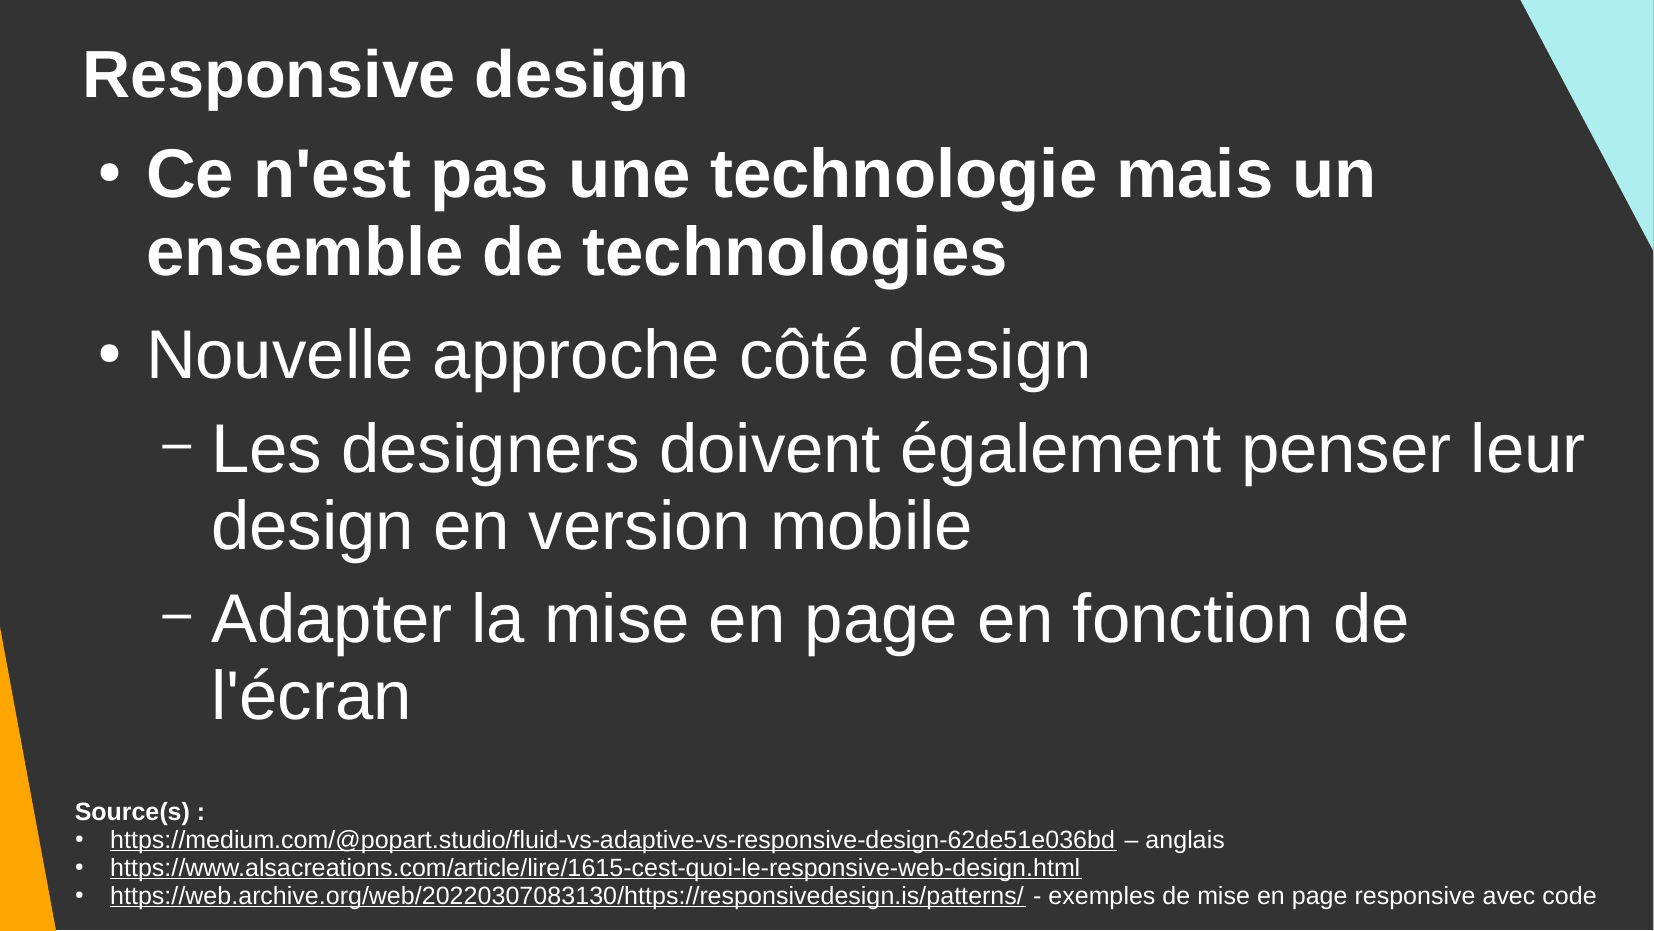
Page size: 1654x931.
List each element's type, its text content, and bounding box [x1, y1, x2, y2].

text_box [1520, 0, 1654, 253]
text_box Source(s) : https://medium.com/@popart.studio/fluid-vs-adaptive-vs-responsive-design-62de51e036bd – anglais https://www.alsacreations.com/article/lire/1615-cest-quoi-le-responsive-web-design.html https://web.archive.org/web/20220307083130/https://responsivedesign.is/patterns/ - exemples de mise en page responsive avec code [60, 790, 1619, 931]
text_box [0, 626, 57, 931]
list Ce n'est pas une technologie mais un ensemble de technologies Nouvelle approche côté design Les designers doivent également penser leur design en version mobile Adapter la mise en page en fonction de l'écran [80, 135, 1605, 736]
title Responsive design [82, 37, 1571, 114]
